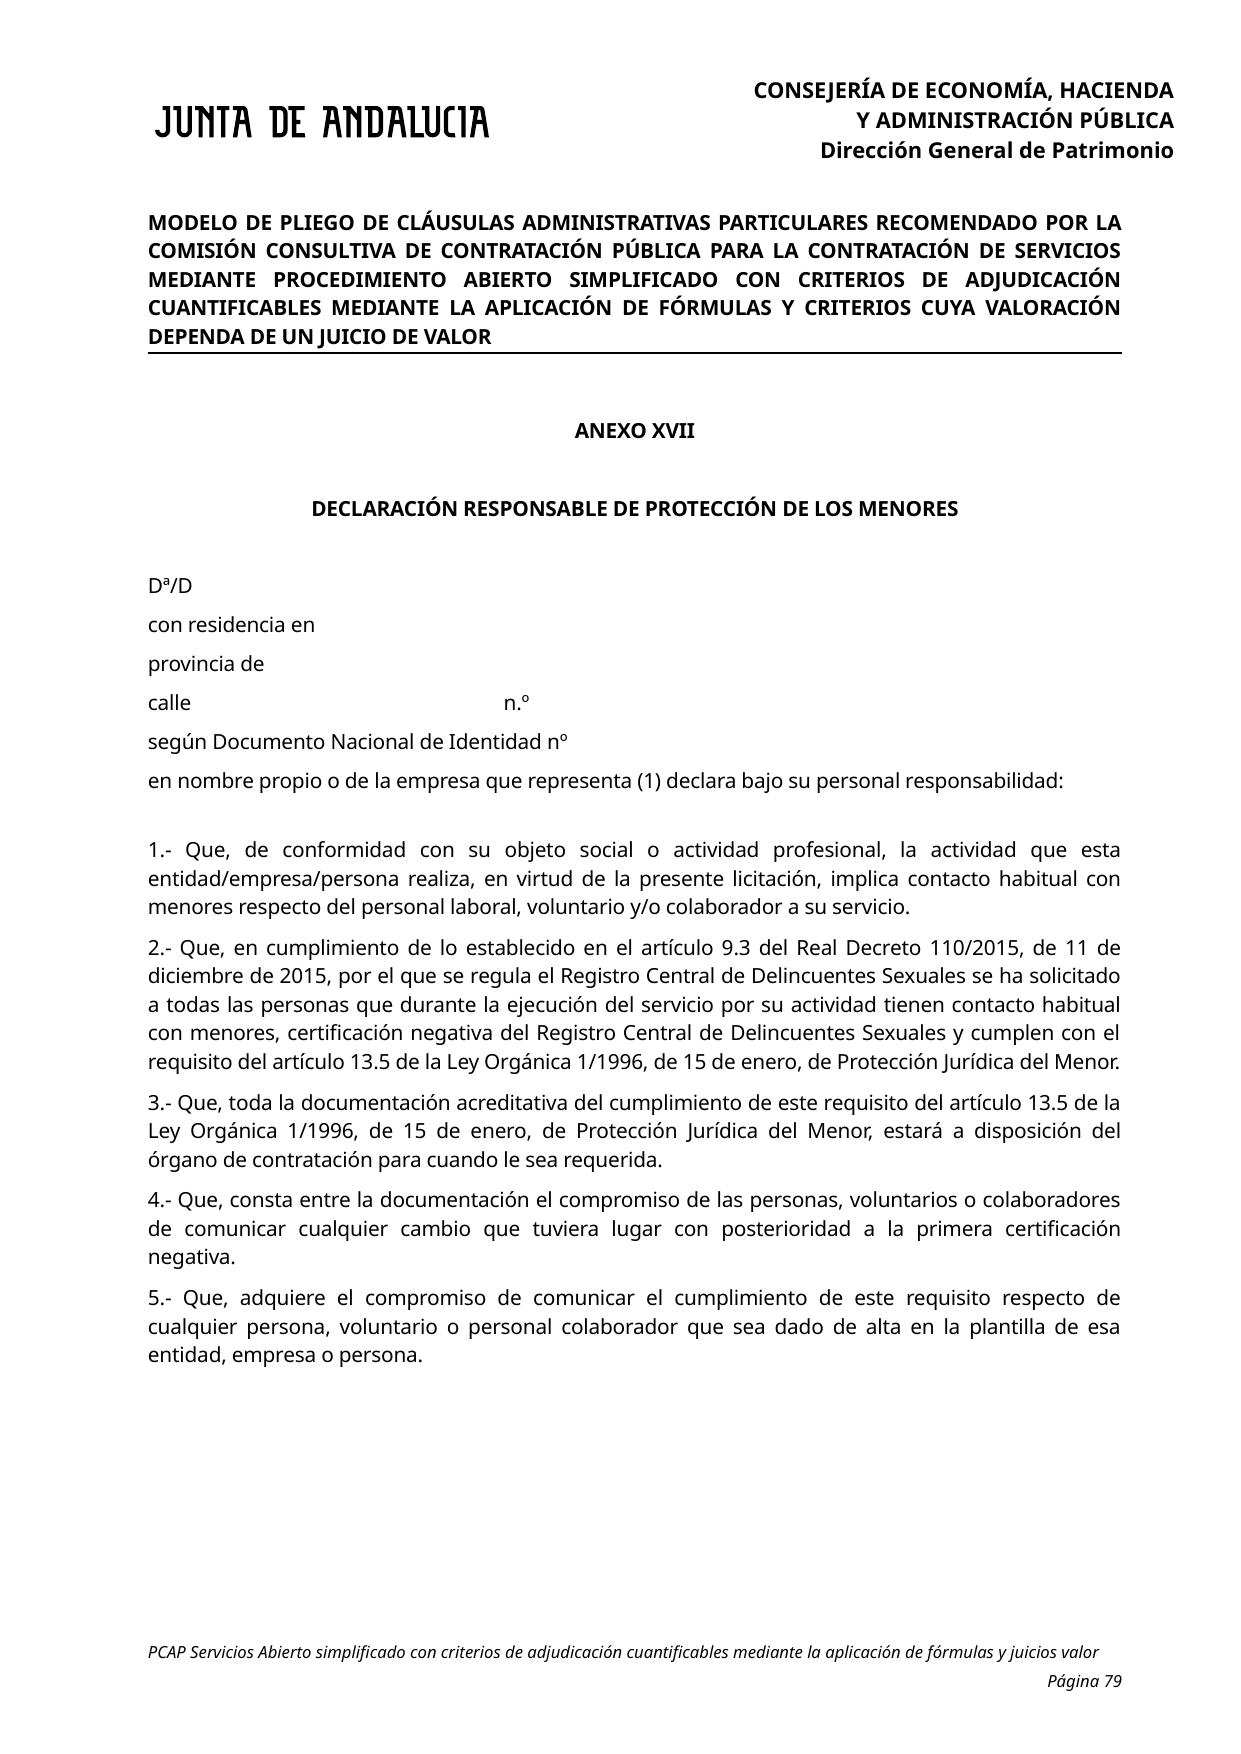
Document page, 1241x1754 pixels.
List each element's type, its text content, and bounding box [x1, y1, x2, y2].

text 2.- Que, en cumplimiento de lo establecido en el artículo 9.3 del Real Decreto 110/2015, de 11 de diciembre de 2015, por el que se regula el Registro Central de Delincuentes Sexuales se ha solicitado a todas las personas que durante la ejecución del servicio por su actividad tienen contacto habitual con menores, certificación negativa del Registro Central de Delincuentes Sexuales y cumplen con el requisito del artículo 13.5 de la Ley Orgánica 1/1996, de 15 de enero, de Protección Jurídica del Menor. [148, 933, 1122, 1075]
text 1.- Que, de conformidad con su objeto social o actividad profesional, la actividad que esta entidad/empresa/persona realiza, en virtud de la presente licitación, implica contacto habitual con menores respecto del personal laboral, voluntario y/o colaborador a su servicio. [148, 835, 1122, 921]
text Dª/D [148, 572, 1122, 600]
text DECLARACIÓN RESPONSABLE DE PROTECCIÓN DE LOS MENORES [148, 494, 1122, 522]
text MODELO DE PLIEGO DE CLÁUSULAS ADMINISTRATIVAS PARTICULARES RECOMENDADO POR LA COMISIÓN CONSULTIVA DE CONTRATACIÓN PÚBLICA PARA LA CONTRATACIÓN DE SERVICIOS MEDIANTE PROCEDIMIENTO ABIERTO SIMPLIFICADO CON CRITERIOS DE ADJUDICACIÓN CUANTIFICABLES MEDIANTE LA APLICACIÓN DE FÓRMULAS Y CRITERIOS CUYA VALORACIÓN DEPENDA DE UN JUICIO DE VALOR [148, 208, 1122, 352]
text provincia de [148, 649, 1122, 678]
text 5.- Que, adquiere el compromiso de comunicar el cumplimiento de este requisito respecto de cualquier persona, voluntario o personal colaborador que sea dado de alta en la plantilla de esa entidad, empresa o persona. [148, 1283, 1122, 1369]
text calle n.º [148, 688, 1122, 717]
text 4.- Que, consta entre la documentación el compromiso de las personas, voluntarios o colaboradores de comunicar cualquier cambio que tuviera lugar con posterioridad a la primera certificación negativa. [148, 1186, 1122, 1271]
text según Documento Nacional de Identidad nº [148, 727, 1122, 756]
text ANEXO XVII [148, 416, 1122, 445]
text con residencia en [148, 611, 1122, 639]
text 3.- Que, toda la documentación acreditativa del cumplimiento de este requisito del artículo 13.5 de la Ley Orgánica 1/1996, de 15 de enero, de Protección Jurídica del Menor, estará a disposición del órgano de contratación para cuando le sea requerida. [148, 1088, 1122, 1173]
text en nombre propio o de la empresa que representa (1) declara bajo su personal responsabilidad: [148, 766, 1122, 794]
